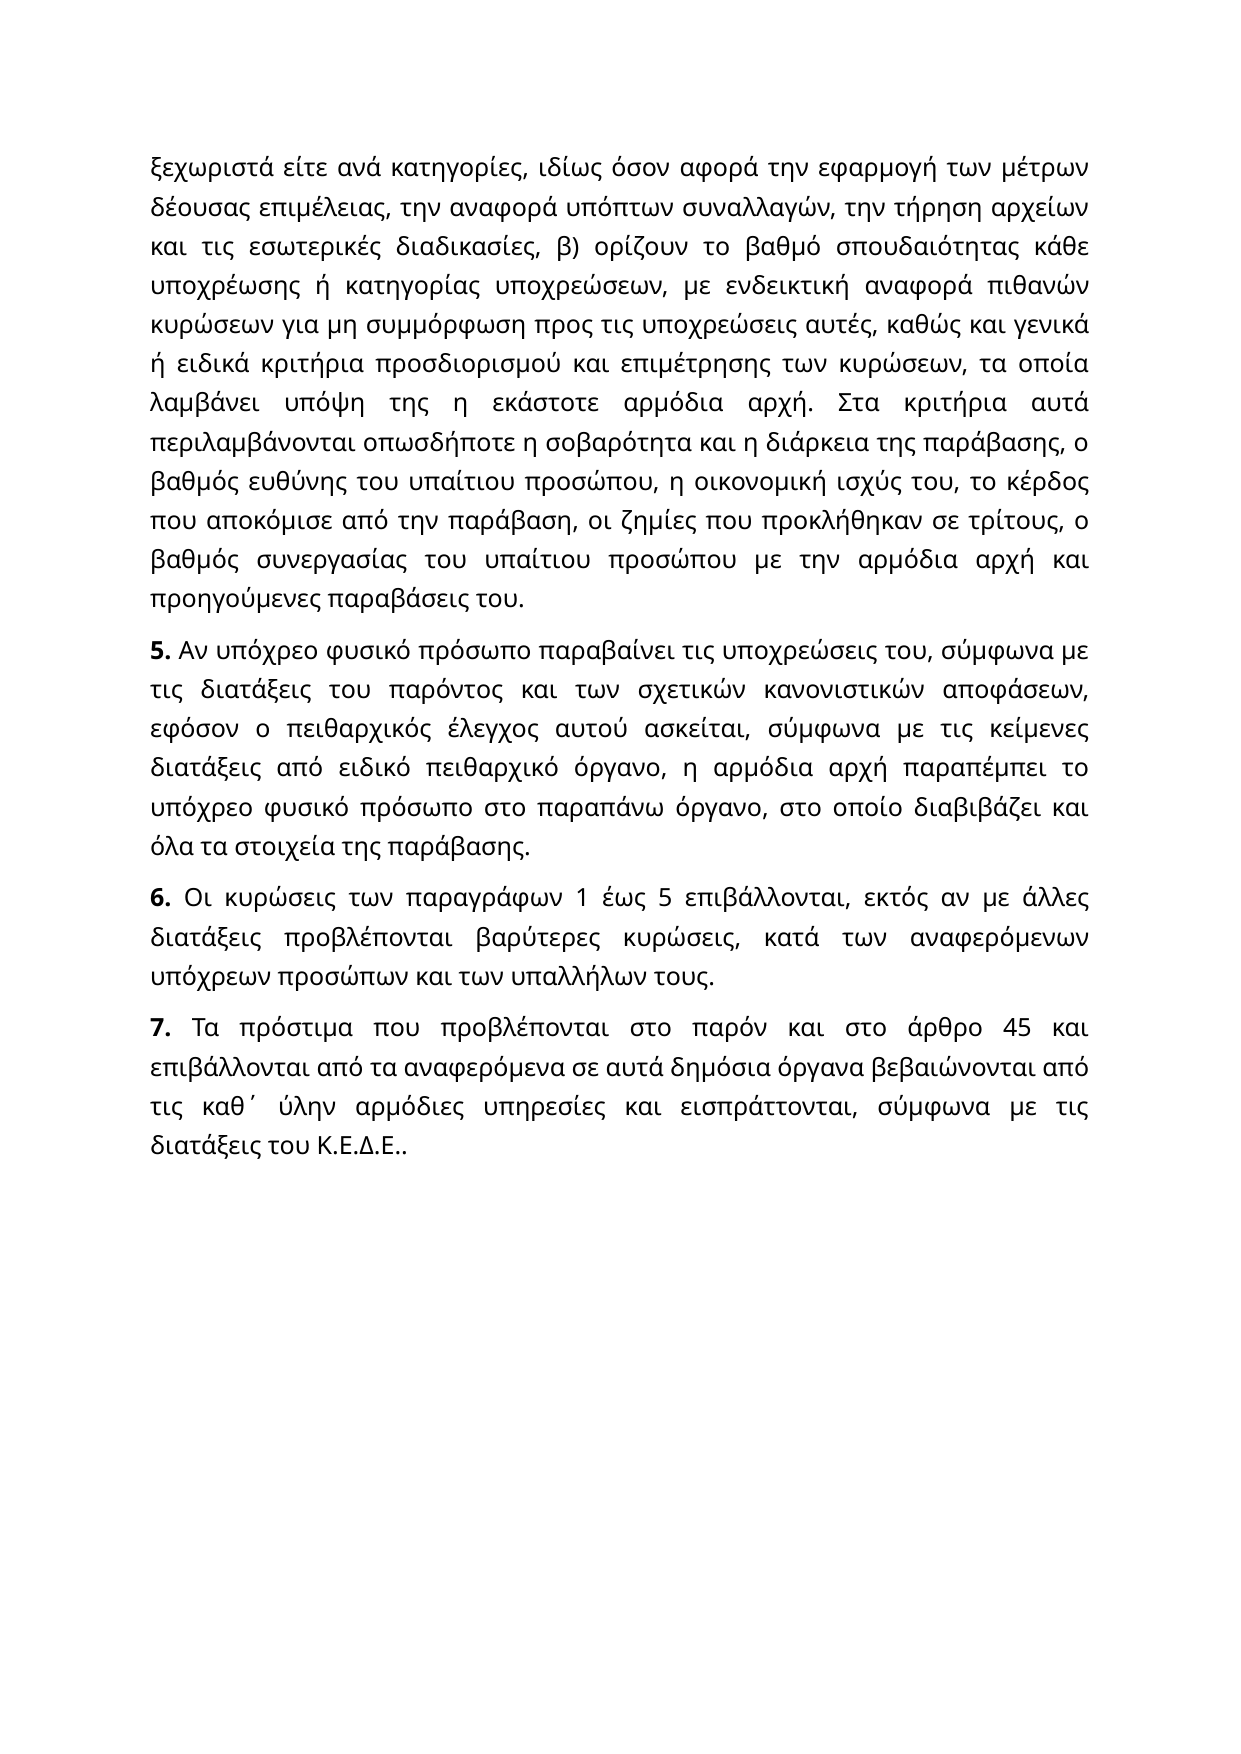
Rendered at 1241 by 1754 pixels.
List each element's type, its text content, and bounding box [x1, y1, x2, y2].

text 7. Τα πρόστιμα που προβλέπονται στο παρόν και στο άρθρο 45 και επιβάλλονται από τα αναφερόμενα σε αυτά δημόσια όργανα βεβαιώνονται από τις καθ΄ ύλην αρμόδιες υπηρεσίες και εισπράττονται, σύμφωνα με τις διατάξεις του Κ.Ε.Δ.Ε.. [150, 1010, 1090, 1162]
text ξεχωριστά είτε ανά κατηγορίες, ιδίως όσον αφορά την εφαρμογή των μέτρων δέουσας επιμέλειας, την αναφορά υπόπτων συναλλαγών, την τήρηση αρχείων και τις εσωτερικές διαδικασίες, β) ορίζουν το βαθμό σπουδαιότητας κάθε υποχρέωσης ή κατηγορίας υποχρεώσεων, με ενδεικτική αναφορά πιθανών κυρώσεων για μη συμμόρφωση προς τις υποχρεώσεις αυτές, καθώς και γενικά ή ειδικά κριτήρια προσδιορισμού και επιμέτρησης των κυρώσεων, τα οποία λαμβάνει υπόψη της η εκάστοτε αρμόδια αρχή. Στα κριτήρια αυτά περιλαμβάνονται οπωσδήποτε η σοβαρότητα και η διάρκεια της παράβασης, ο βαθμός ευθύνης του υπαίτιου προσώπου, η οικονομική ισχύς του, το κέρδος που αποκόμισε από την παράβαση, οι ζημίες που προκλήθηκαν σε τρίτους, ο βαθμός συνεργασίας του υπαίτιου προσώπου με την αρμόδια αρχή και προηγούμενες παραβάσεις του. [150, 150, 1090, 615]
text 6. Οι κυρώσεις των παραγράφων 1 έως 5 επιβάλλονται, εκτός αν με άλλες διατάξεις προβλέπονται βαρύτερες κυρώσεις, κατά των αναφερόμενων υπόχρεων προσώπων και των υπαλλήλων τους. [150, 880, 1090, 992]
text 5. Αν υπόχρεο φυσικό πρόσωπο παραβαίνει τις υποχρεώσεις του, σύμφωνα με τις διατάξεις του παρόντος και των σχετικών κανονιστικών αποφάσεων, εφόσον ο πειθαρχικός έλεγχος αυτού ασκείται, σύμφωνα με τις κείμενες διατάξεις από ειδικό πειθαρχικό όργανο, η αρμόδια αρχή παραπέμπει το υπόχρεο φυσικό πρόσωπο στο παραπάνω όργανο, στο οποίο διαβιβάζει και όλα τα στοιχεία της παράβασης. [150, 632, 1090, 862]
